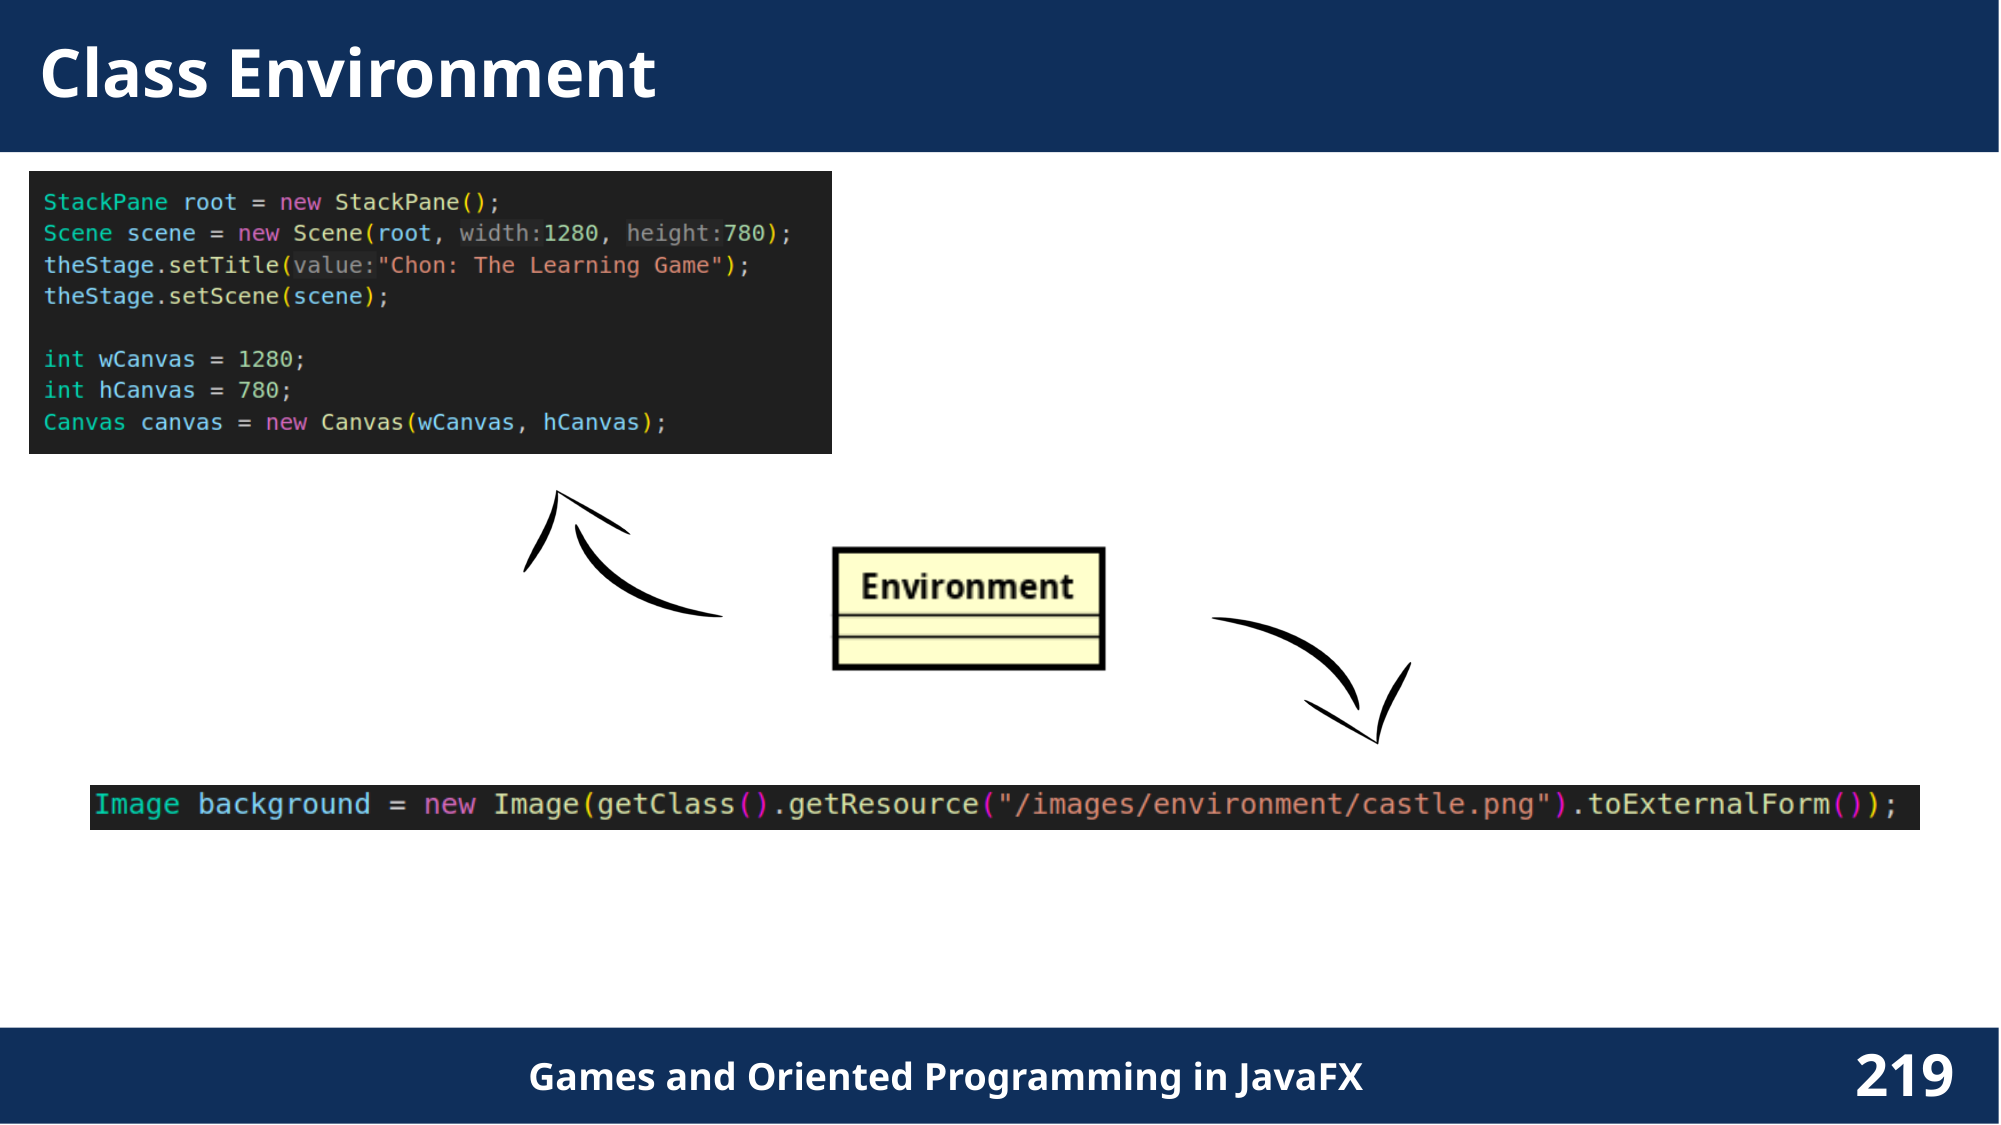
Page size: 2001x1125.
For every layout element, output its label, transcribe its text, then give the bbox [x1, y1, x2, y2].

picture [757, 478, 1182, 747]
picture [90, 785, 1920, 830]
picture [29, 171, 832, 454]
text_box Class Environment [25, 23, 1999, 119]
picture [501, 478, 724, 690]
picture [1210, 544, 1433, 756]
